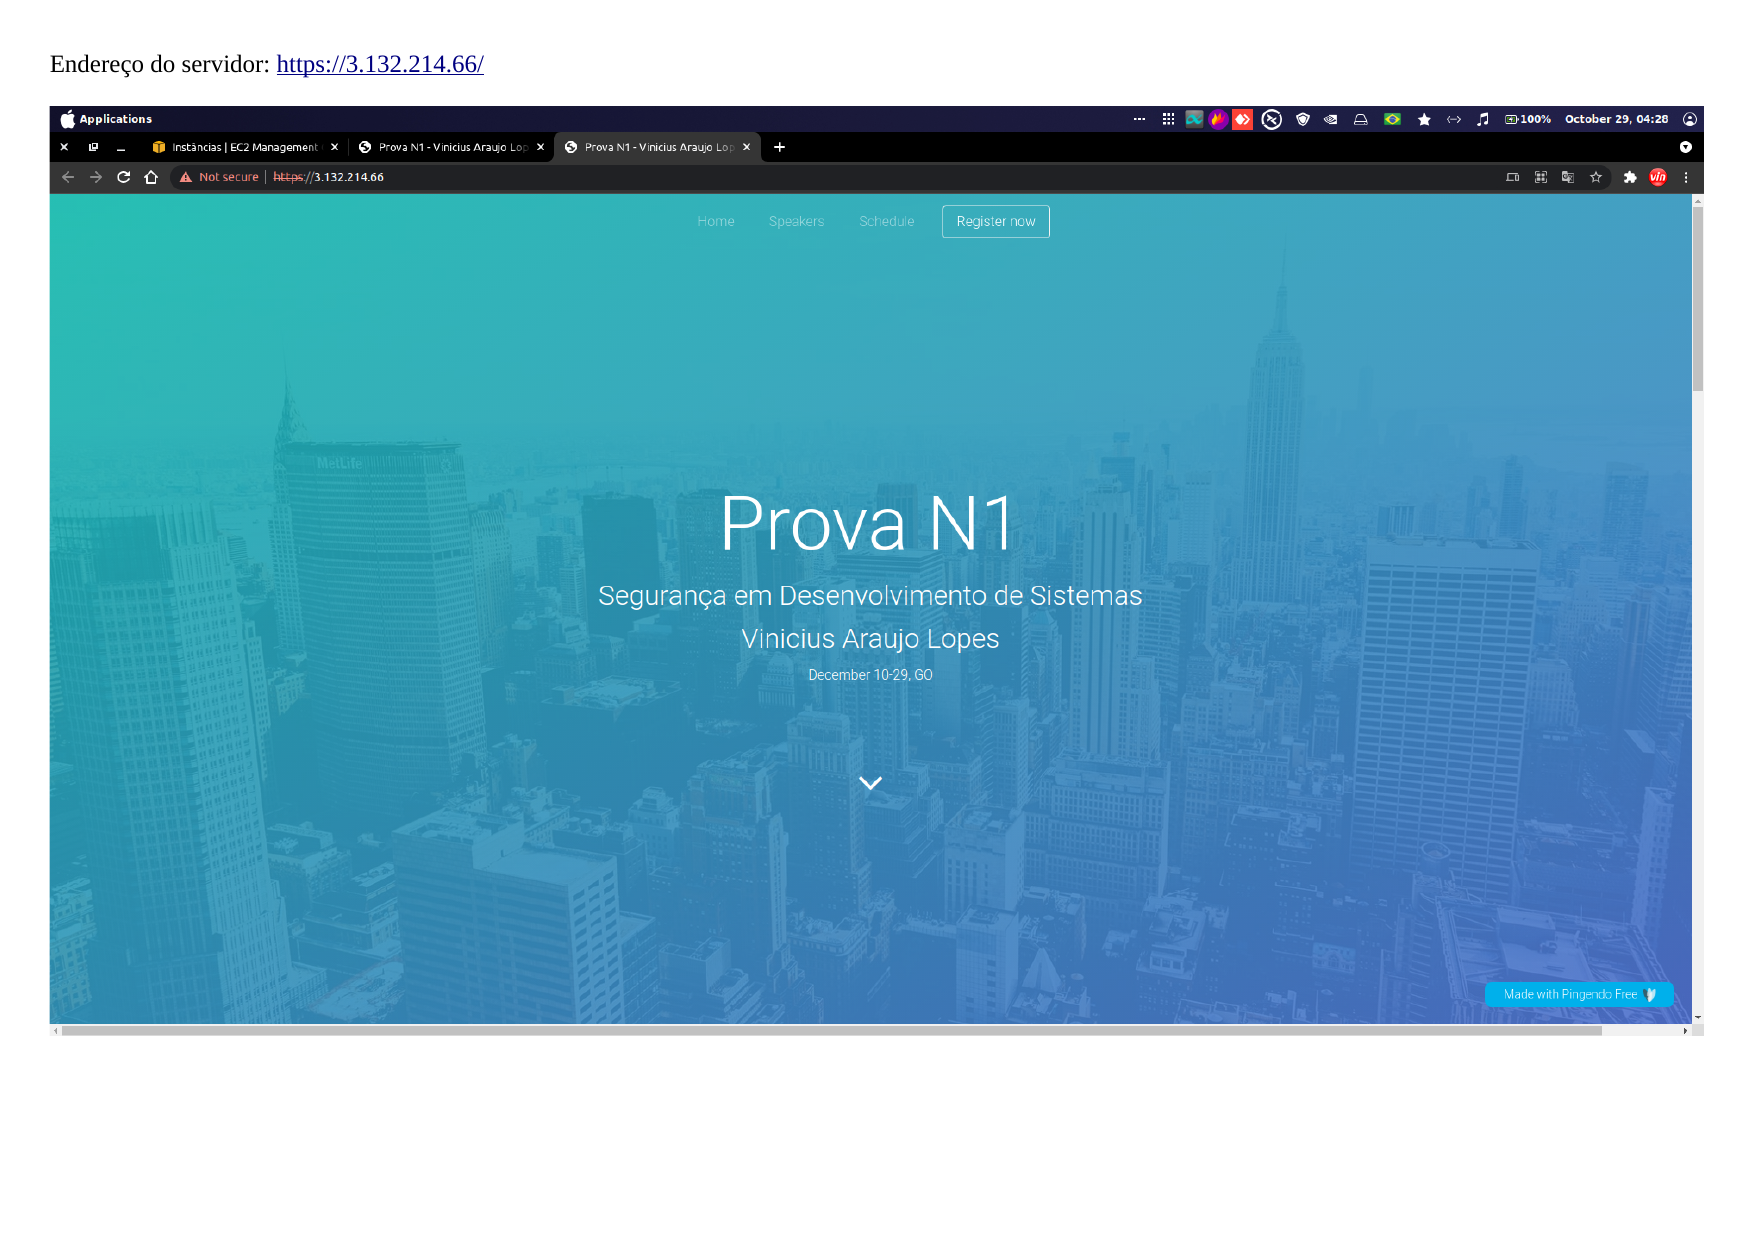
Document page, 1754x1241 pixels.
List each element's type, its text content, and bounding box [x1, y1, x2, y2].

picture [49, 106, 1704, 1036]
text Endereço do servidor: https://3.132.214.66/ [49, 49, 1704, 78]
